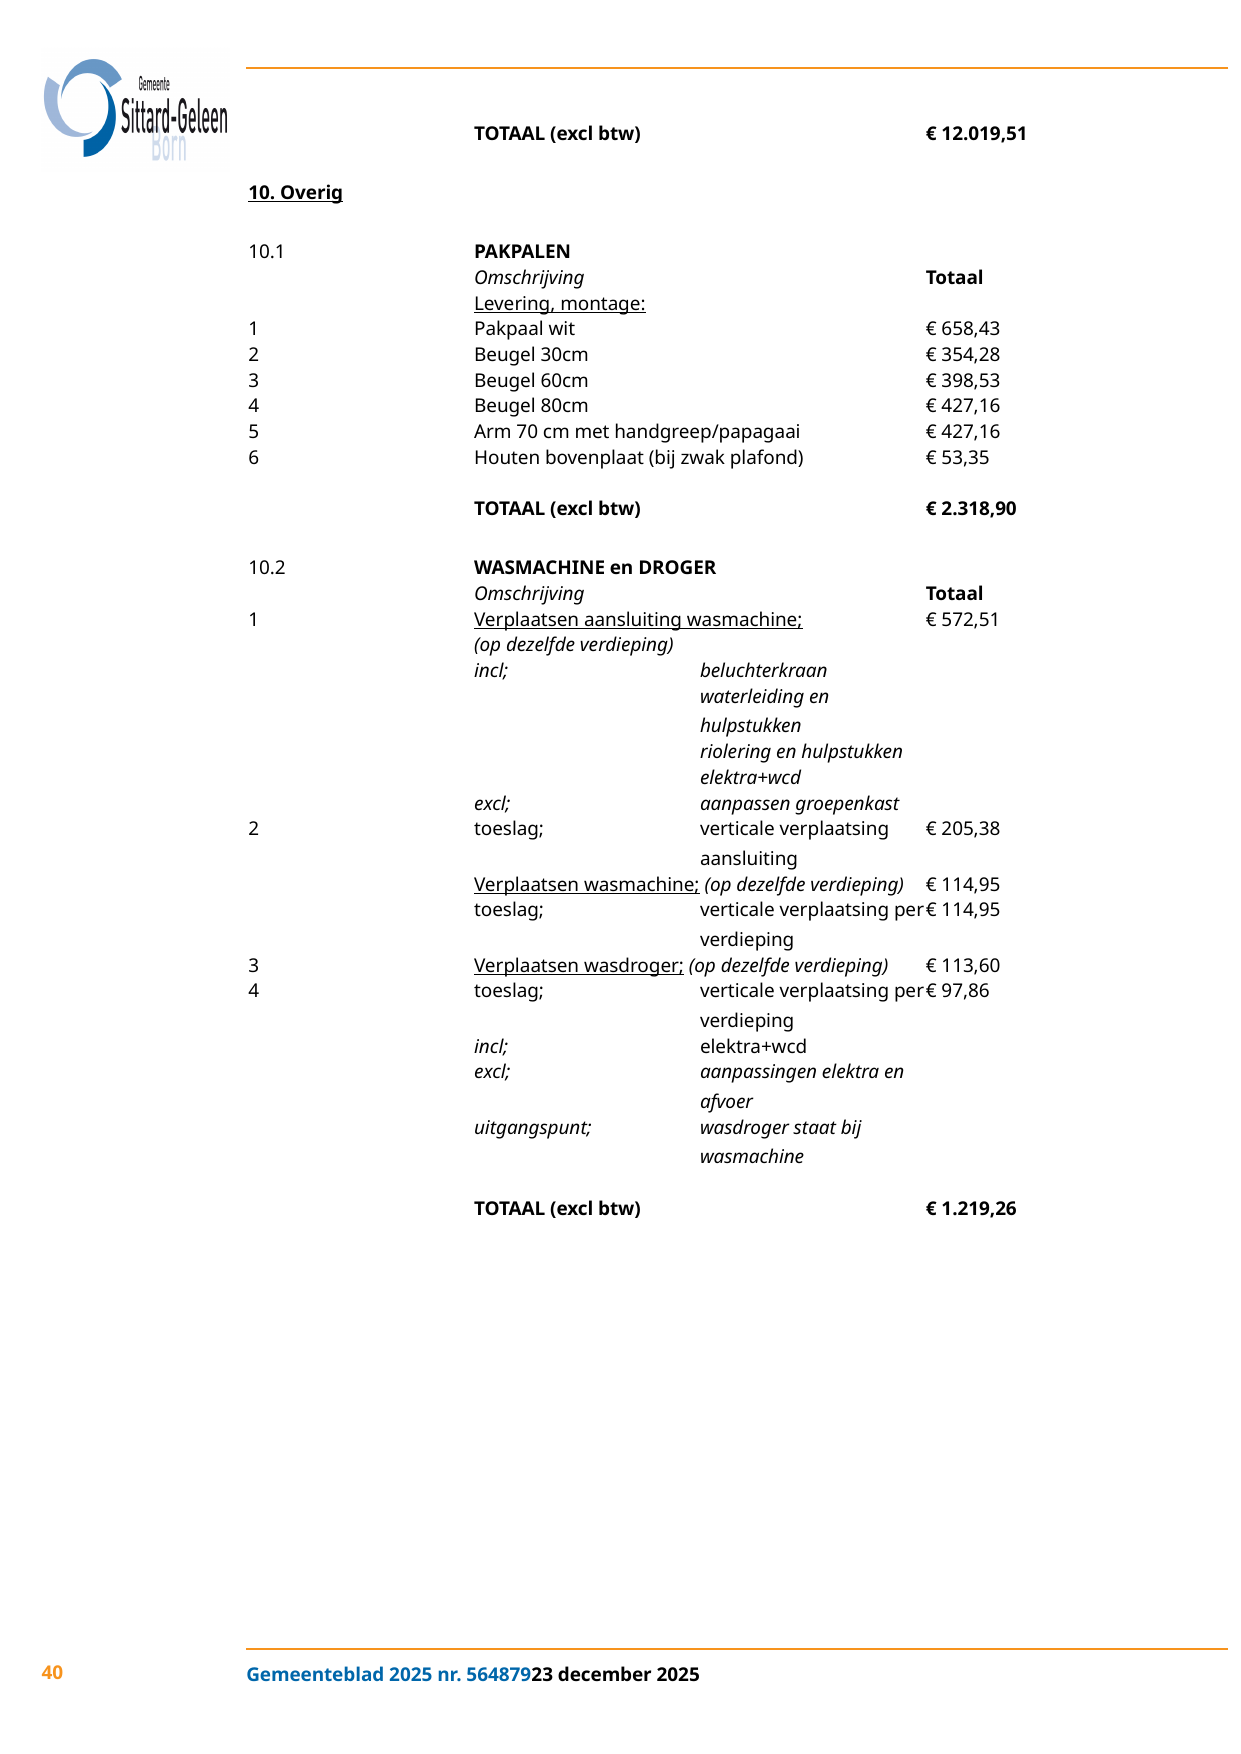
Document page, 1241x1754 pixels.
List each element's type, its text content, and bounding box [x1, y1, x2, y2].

table_cell 2 [248, 815, 474, 871]
table_cell € 113,60 [926, 952, 1152, 977]
table_cell € 205,38 [926, 815, 1152, 871]
table_cell Omschrijving [474, 580, 926, 606]
table_cell (op dezelfde verdieping) [474, 631, 926, 657]
table_cell 4 [248, 978, 474, 1033]
table_cell verticale verplaatsing per verdieping [700, 978, 926, 1033]
table_cell [248, 790, 474, 815]
table_cell [700, 121, 926, 146]
table_cell toeslag; [474, 978, 700, 1033]
table_cell Arm 70 cm met handgreep/papagaai [474, 419, 926, 444]
table_cell toeslag; [474, 896, 700, 952]
table_cell verticale verplaatsing per verdieping [700, 896, 926, 952]
table_cell [474, 95, 700, 121]
table_cell verticale verplaatsing aansluiting [700, 815, 926, 871]
table_cell [926, 764, 1152, 790]
table_cell aanpassen groepenkast [700, 790, 926, 815]
table_cell elektra+wcd [700, 764, 926, 790]
table_cell 5 [248, 419, 474, 444]
table_cell [926, 683, 1152, 738]
table_cell [248, 631, 474, 657]
table_cell [926, 470, 1152, 496]
table_cell riolering en hulpstukken [700, 738, 926, 764]
table_cell [248, 1033, 474, 1058]
table_cell [248, 871, 474, 896]
table_cell Totaal [926, 580, 1152, 606]
table_cell [248, 121, 474, 146]
table_cell aanpassingen elektra en afvoer [700, 1059, 926, 1114]
table_cell [248, 1169, 474, 1195]
table_cell [926, 1169, 1152, 1195]
table_cell elektra+wcd [700, 1033, 926, 1058]
table_cell € 398,53 [926, 367, 1152, 393]
table_cell [248, 580, 474, 606]
table_cell 3 [248, 367, 474, 393]
table_cell € 1.219,26 [926, 1195, 1152, 1221]
table_cell [248, 738, 474, 764]
table_cell wasdroger staat bij wasmachine [700, 1114, 926, 1169]
text 10. Overig [248, 179, 1152, 205]
table_header 10.2 [248, 554, 474, 580]
table_cell € 12.019,51 [926, 121, 1152, 146]
table_cell € 2.318,90 [926, 496, 1152, 521]
table_cell [248, 264, 474, 290]
table_cell [700, 95, 926, 121]
table_cell TOTAAL (excl btw) [474, 496, 926, 521]
table_cell € 572,51 [926, 606, 1152, 631]
table_cell [474, 1169, 700, 1195]
table_cell [474, 470, 700, 496]
table_cell 1 [248, 316, 474, 341]
table_cell Beugel 60cm [474, 367, 926, 393]
picture [41, 47, 231, 172]
table_cell Beugel 80cm [474, 393, 926, 418]
table_cell Verplaatsen aansluiting wasmachine; [474, 606, 926, 631]
table_cell € 354,28 [926, 341, 1152, 367]
table_cell [248, 1114, 474, 1169]
table_cell Beugel 30cm [474, 341, 926, 367]
table_cell [248, 470, 474, 496]
table_cell € 97,86 [926, 978, 1152, 1033]
table_cell incl; [474, 1033, 700, 1058]
table_cell TOTAAL (excl btw) [474, 121, 700, 146]
table_cell € 114,95 [926, 896, 1152, 952]
table_cell [926, 657, 1152, 683]
table_cell incl; [474, 657, 700, 683]
table_cell [248, 657, 474, 683]
table_cell waterleiding en hulpstukken [700, 683, 926, 738]
table_cell excl; [474, 1059, 700, 1114]
table_cell Verplaatsen wasmachine; (op dezelfde verdieping) [474, 871, 926, 896]
table_cell € 427,16 [926, 393, 1152, 418]
table_cell [926, 1114, 1152, 1169]
table_cell [248, 496, 474, 521]
table_cell [926, 95, 1152, 121]
table_cell Houten bovenplaat (bij zwak plafond) [474, 444, 926, 470]
table_cell [248, 896, 474, 952]
table_cell [248, 683, 474, 738]
table_cell beluchterkraan [700, 657, 926, 683]
table_cell [926, 631, 1152, 657]
table_cell [474, 683, 700, 738]
table_cell excl; [474, 790, 700, 815]
table_cell [474, 738, 700, 764]
table_cell [248, 764, 474, 790]
table_cell 1 [248, 606, 474, 631]
table_header WASMACHINE en DROGER [474, 554, 926, 580]
table_cell [926, 290, 1152, 316]
table_cell [700, 1169, 926, 1195]
table_cell Verplaatsen wasdroger; (op dezelfde verdieping) [474, 952, 926, 977]
table_header PAKPALEN [474, 238, 926, 264]
table_cell TOTAAL (excl btw) [474, 1195, 926, 1221]
table_cell Totaal [926, 264, 1152, 290]
table_cell 2 [248, 341, 474, 367]
table_header 10.1 [248, 238, 474, 264]
table_cell [248, 1195, 474, 1221]
table_cell uitgangspunt; [474, 1114, 700, 1169]
table_cell [926, 738, 1152, 764]
table_cell € 427,16 [926, 419, 1152, 444]
table_cell [926, 790, 1152, 815]
table_cell [926, 1033, 1152, 1058]
table_cell 4 [248, 393, 474, 418]
table_cell Omschrijving [474, 264, 926, 290]
table_header [926, 238, 1152, 264]
table_cell 6 [248, 444, 474, 470]
table_cell € 114,95 [926, 871, 1152, 896]
table_cell Pakpaal wit [474, 316, 926, 341]
table_header [926, 554, 1152, 580]
table_cell [474, 764, 700, 790]
table_cell € 658,43 [926, 316, 1152, 341]
table_cell [926, 1059, 1152, 1114]
table_cell toeslag; [474, 815, 700, 871]
table_cell [248, 95, 474, 121]
table_cell [248, 290, 474, 316]
table_cell [700, 470, 926, 496]
table_cell 3 [248, 952, 474, 977]
table_cell € 53,35 [926, 444, 1152, 470]
table_cell [248, 1059, 474, 1114]
table_cell Levering, montage: [474, 290, 926, 316]
